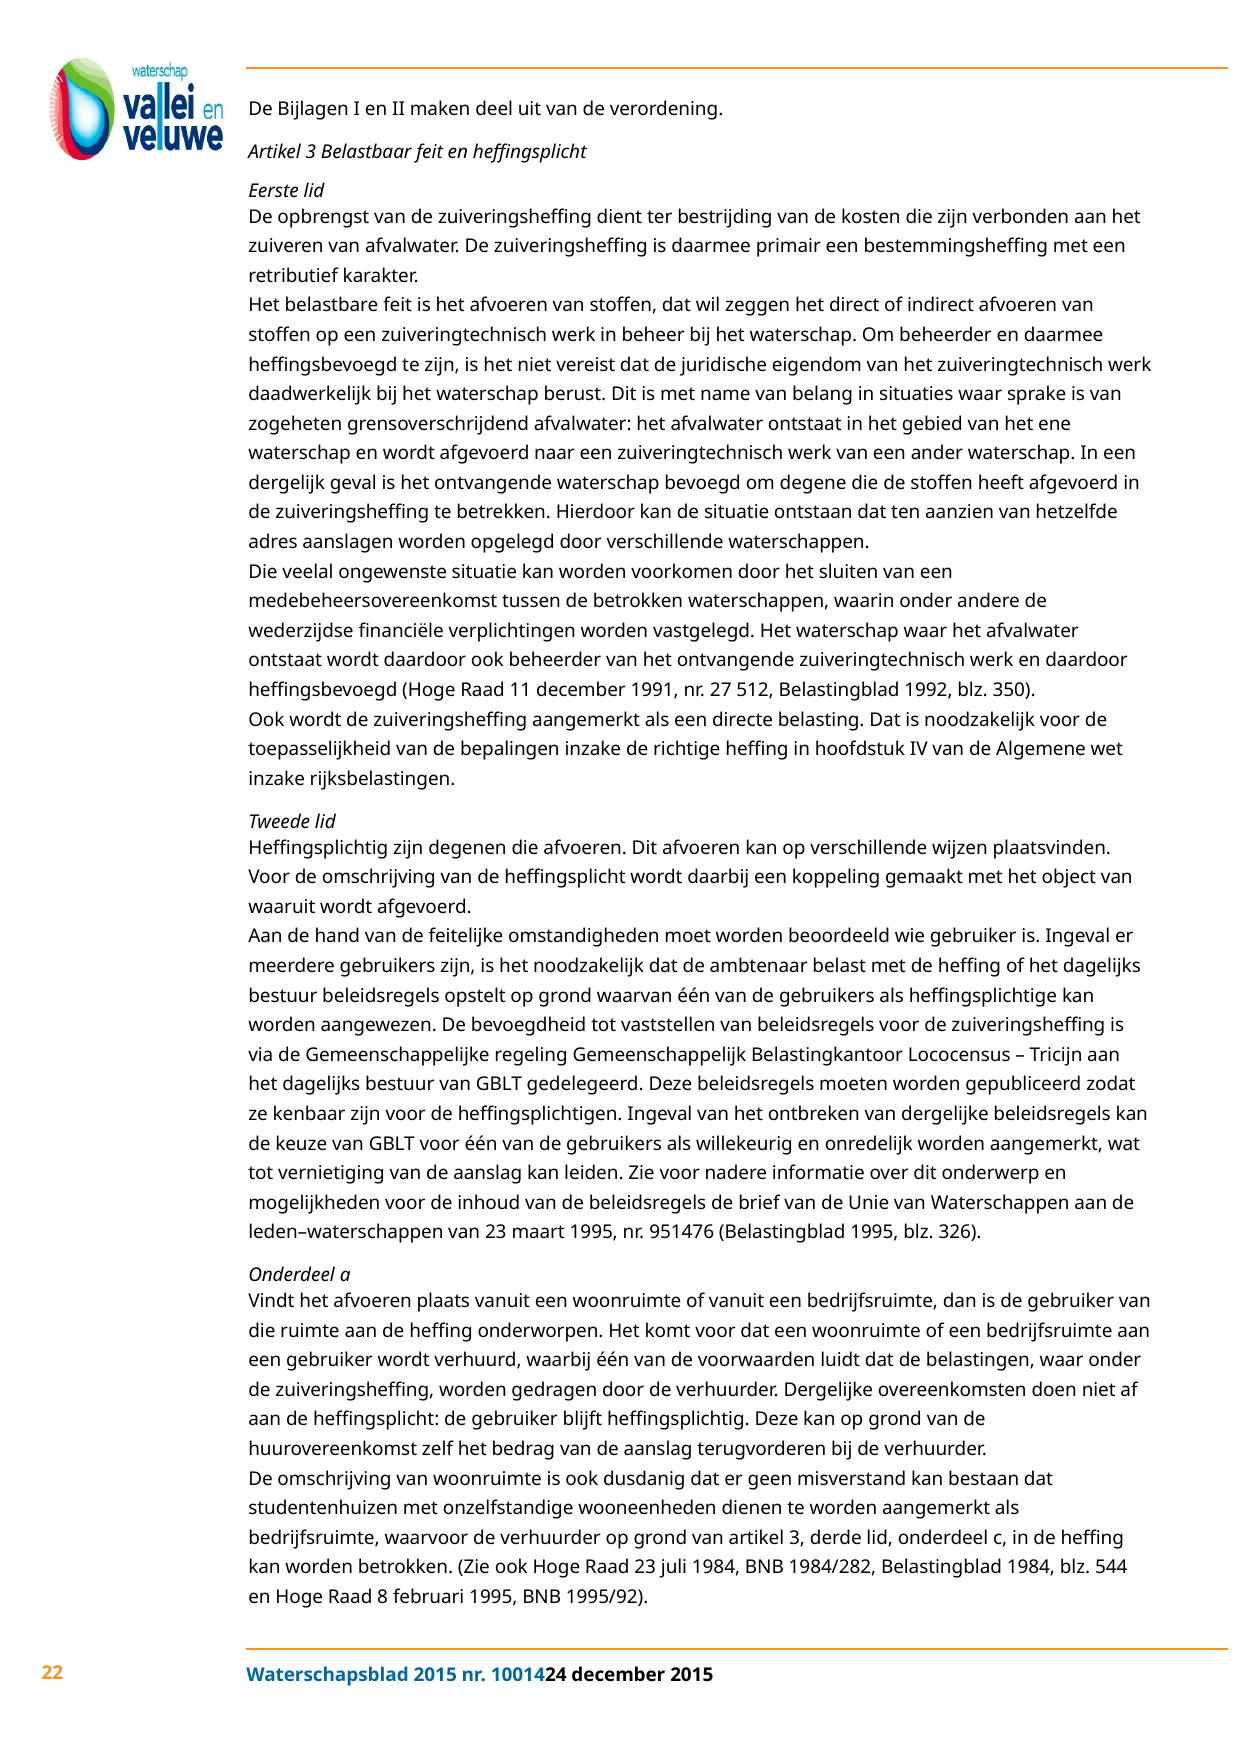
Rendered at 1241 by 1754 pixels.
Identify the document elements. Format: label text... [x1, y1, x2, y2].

text De Bijlagen I en II maken deel uit van de verordening. [248, 95, 1152, 121]
text Heffingsplichtig zijn degenen die afvoeren. Dit afvoeren kan op verschillende wijzen plaatsvinden. Voor de omschrijving van de heffingsplicht wordt daarbij een koppeling gemaakt met het object van waaruit wordt afgevoerd. [248, 834, 1152, 919]
text Onderdeel a [248, 1262, 1152, 1287]
text De opbrengst van de zuiveringsheffing dient ter bestrijding van de kosten die zijn verbonden aan het zuiveren van afvalwater. De zuiveringsheffing is daarmee primair een bestemmingsheffing met een retributief karakter. [248, 203, 1152, 288]
text Vindt het afvoeren plaats vanuit een woonruimte of vanuit een bedrijfsruimte, dan is de gebruiker van die ruimte aan de heffing onderworpen. Het komt voor dat een woonruimte of een bedrijfsruimte aan een gebruiker wordt verhuurd, waarbij één van de voorwaarden luidt dat de belastingen, waar onder de zuiveringsheffing, worden gedragen door de verhuurder. Dergelijke overeenkomsten doen niet af aan de heffingsplicht: de gebruiker blijft heffingsplichtig. Deze kan op grond van de huurovereenkomst zelf het bedrag van de aanslag terugvorderen bij de verhuurder. [248, 1287, 1152, 1461]
text Die veelal ongewenste situatie kan worden voorkomen door het sluiten van een medebeheersovereenkomst tussen de betrokken waterschappen, waarin onder andere de wederzijdse financiële verplichtingen worden vastgelegd. Het waterschap waar het afvalwater ontstaat wordt daardoor ook beheerder van het ontvangende zuiveringtechnisch werk en daardoor heffingsbevoegd (Hoge Raad 11 december 1991, nr. 27 512, Belastingblad 1992, blz. 350). [248, 558, 1152, 702]
text Ook wordt de zuiveringsheffing aangemerkt als een directe belasting. Dat is noodzakelijk voor de toepasselijkheid van de bepalingen inzake de richtige heffing in hoofdstuk IV van de Algemene wet inzake rijksbelastingen. [248, 706, 1152, 791]
picture [41, 47, 231, 172]
text Artikel 3 Belastbaar feit en heffingsplicht [248, 138, 1152, 164]
text De omschrijving van woonruimte is ook dusdanig dat er geen misverstand kan bestaan dat studentenhuizen met onzelfstandige wooneenheden dienen te worden aangemerkt als bedrijfsruimte, waarvoor de verhuurder op grond van artikel 3, derde lid, onderdeel c, in de heffing kan worden betrokken. (Zie ook Hoge Raad 23 juli 1984, BNB 1984/282, Belastingblad 1984, blz. 544 en Hoge Raad 8 februari 1995, BNB 1995/92). [248, 1465, 1152, 1609]
text Tweede lid [248, 808, 1152, 834]
text Het belastbare feit is het afvoeren van stoffen, dat wil zeggen het direct of indirect afvoeren van stoffen op een zuiveringtechnisch werk in beheer bij het waterschap. Om beheerder en daarmee heffingsbevoegd te zijn, is het niet vereist dat de juridische eigendom van het zuiveringtechnisch werk daadwerkelijk bij het waterschap berust. Dit is met name van belang in situaties waar sprake is van zogeheten grensoverschrijdend afvalwater: het afvalwater ontstaat in het gebied van het ene waterschap en wordt afgevoerd naar een zuiveringtechnisch werk van een ander waterschap. In een dergelijk geval is het ontvangende waterschap bevoegd om degene die de stoffen heeft afgevoerd in de zuiveringsheffing te betrekken. Hierdoor kan de situatie ontstaan dat ten aanzien van hetzelfde adres aanslagen worden opgelegd door verschillende waterschappen. [248, 292, 1152, 554]
text Eerste lid [248, 177, 1152, 203]
text Aan de hand van de feitelijke omstandigheden moet worden beoordeeld wie gebruiker is. Ingeval er meerdere gebruikers zijn, is het noodzakelijk dat de ambtenaar belast met de heffing of het dagelijks bestuur beleidsregels opstelt op grond waarvan één van de gebruikers als heffingsplichtige kan worden aangewezen. De bevoegdheid tot vaststellen van beleidsregels voor de zuiveringsheffing is via de Gemeenschappelijke regeling Gemeenschappelijk Belastingkantoor Lococensus – Tricijn aan het dagelijks bestuur van GBLT gedelegeerd. Deze beleidsregels moeten worden gepubliceerd zodat ze kenbaar zijn voor de heffingsplichtigen. Ingeval van het ontbreken van dergelijke beleidsregels kan de keuze van GBLT voor één van de gebruikers als willekeurig en onredelijk worden aangemerkt, wat tot vernietiging van de aanslag kan leiden. Zie voor nadere informatie over dit onderwerp en mogelijkheden voor de inhoud van de beleidsregels de brief van de Unie van Waterschappen aan de leden–waterschappen van 23 maart 1995, nr. 951476 (Belastingblad 1995, blz. 326). [248, 923, 1152, 1244]
